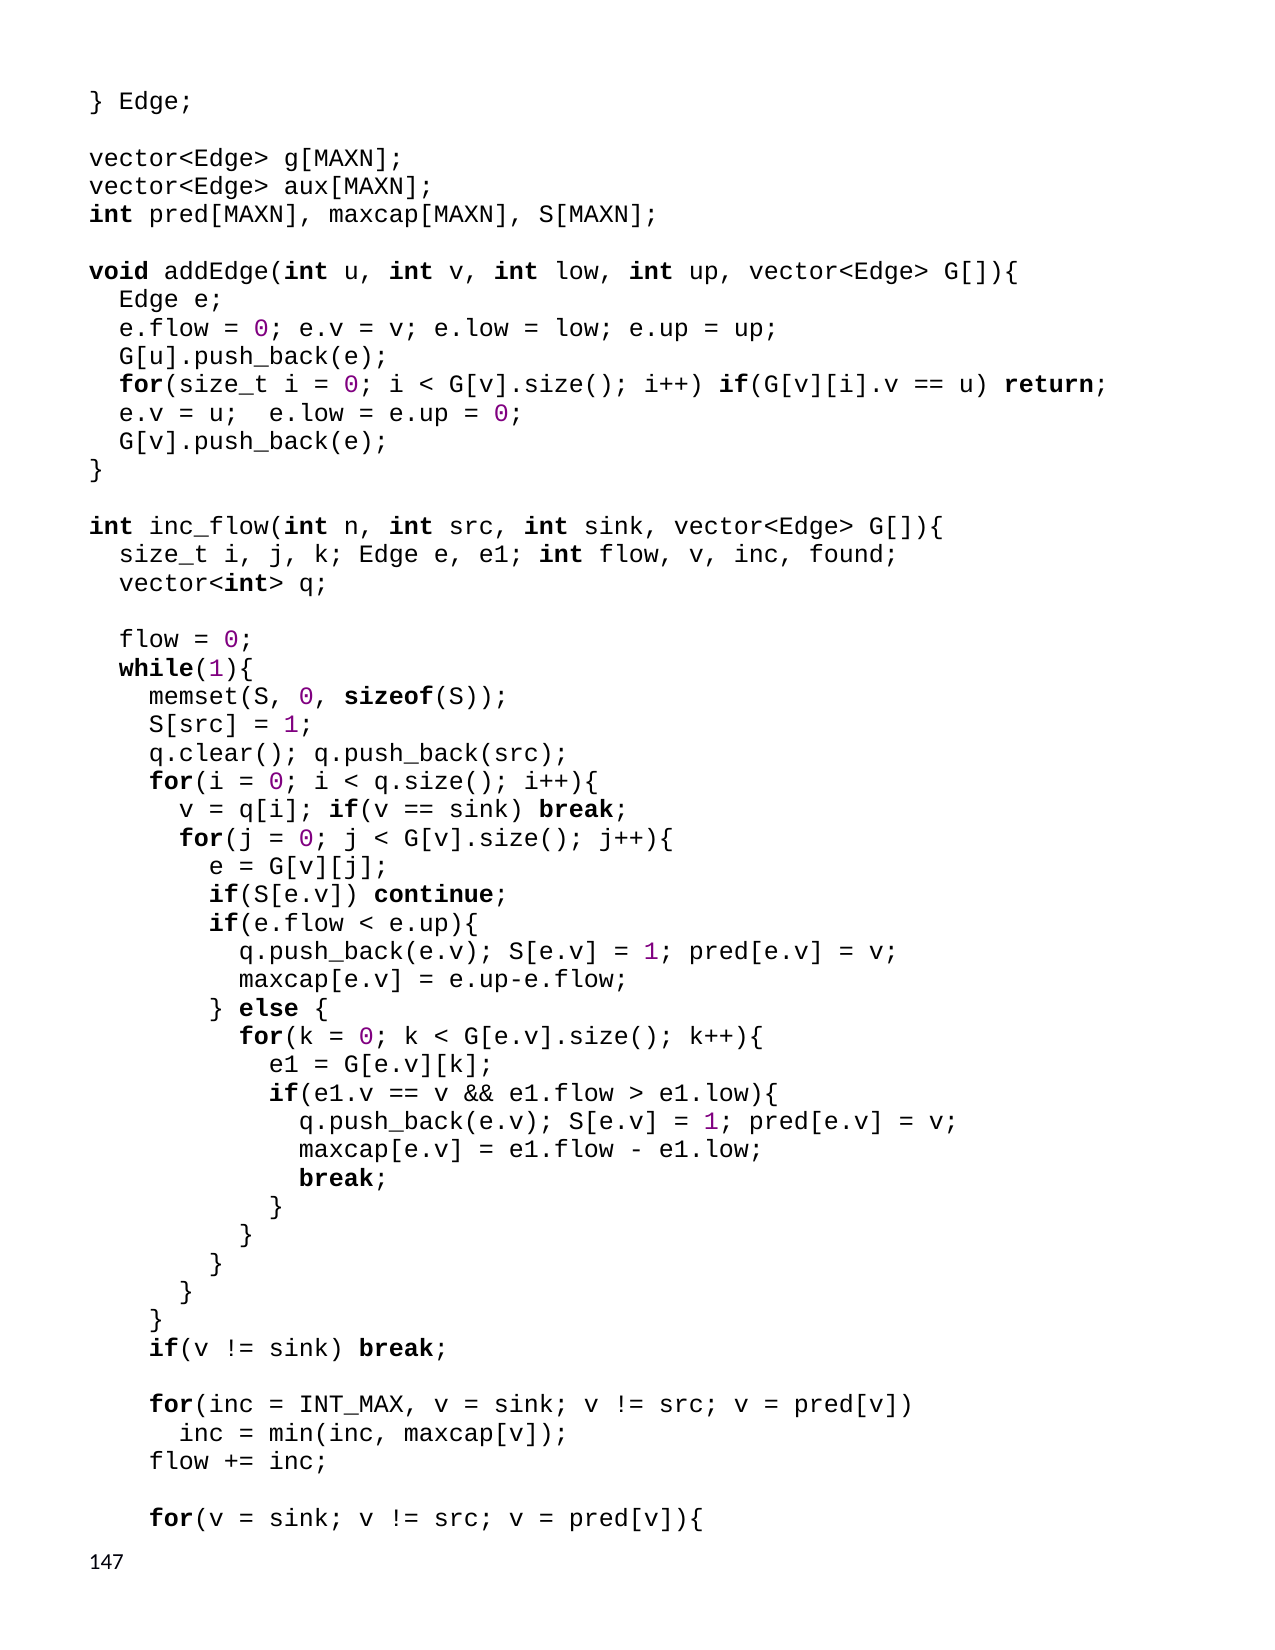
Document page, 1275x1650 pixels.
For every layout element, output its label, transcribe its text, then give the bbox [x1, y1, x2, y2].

text } Edge; [89, 89, 1186, 117]
text v = q[i]; if(v == sink) break; [89, 797, 1186, 825]
text } else { [89, 995, 1186, 1024]
text for(k = 0; k < G[e.v].size(); k++){ [89, 1024, 1186, 1052]
text vector<Edge> g[MAXN]; [89, 145, 1186, 174]
text vector<int> q; [89, 570, 1186, 599]
text e1 = G[e.v][k]; [89, 1052, 1186, 1080]
text q.clear(); q.push_back(src); [89, 740, 1186, 769]
text } [89, 1194, 1186, 1222]
text if(e.flow < e.up){ [89, 910, 1186, 939]
text for(inc = INT_MAX, v = sink; v != src; v = pred[v]) [89, 1392, 1186, 1420]
text maxcap[e.v] = e1.flow - e1.low; [89, 1137, 1186, 1165]
text void addEdge(int u, int v, int low, int up, vector<Edge> G[]){ [89, 259, 1186, 287]
text vector<Edge> aux[MAXN]; [89, 174, 1186, 202]
text if(v != sink) break; [89, 1335, 1186, 1364]
text int pred[MAXN], maxcap[MAXN], S[MAXN]; [89, 202, 1186, 230]
text e.v = u; e.low = e.up = 0; [89, 400, 1186, 429]
text memset(S, 0, sizeof(S)); [89, 684, 1186, 712]
text q.push_back(e.v); S[e.v] = 1; pred[e.v] = v; [89, 1109, 1186, 1137]
text break; [89, 1165, 1186, 1194]
text e.flow = 0; e.v = v; e.low = low; e.up = up; [89, 315, 1186, 344]
text } [89, 1222, 1186, 1250]
text for(v = sink; v != src; v = pred[v]){ [89, 1505, 1186, 1534]
text inc = min(inc, maxcap[v]); [89, 1420, 1186, 1449]
text Edge e; [89, 287, 1186, 315]
text e = G[v][j]; [89, 854, 1186, 882]
text } [89, 1307, 1186, 1335]
text for(i = 0; i < q.size(); i++){ [89, 769, 1186, 797]
text G[u].push_back(e); [89, 344, 1186, 372]
text S[src] = 1; [89, 712, 1186, 740]
text for(j = 0; j < G[v].size(); j++){ [89, 825, 1186, 854]
text if(e1.v == v && e1.flow > e1.low){ [89, 1080, 1186, 1109]
text } [89, 457, 1186, 485]
text G[v].push_back(e); [89, 429, 1186, 457]
text size_t i, j, k; Edge e, e1; int flow, v, inc, found; [89, 542, 1186, 570]
text if(S[e.v]) continue; [89, 882, 1186, 910]
text } [89, 1250, 1186, 1279]
text q.push_back(e.v); S[e.v] = 1; pred[e.v] = v; [89, 939, 1186, 967]
text flow += inc; [89, 1449, 1186, 1477]
text int inc_flow(int n, int src, int sink, vector<Edge> G[]){ [89, 514, 1186, 542]
text while(1){ [89, 655, 1186, 684]
text } [89, 1279, 1186, 1307]
text flow = 0; [89, 627, 1186, 655]
text for(size_t i = 0; i < G[v].size(); i++) if(G[v][i].v == u) return; [89, 372, 1186, 400]
text maxcap[e.v] = e.up-e.flow; [89, 967, 1186, 995]
